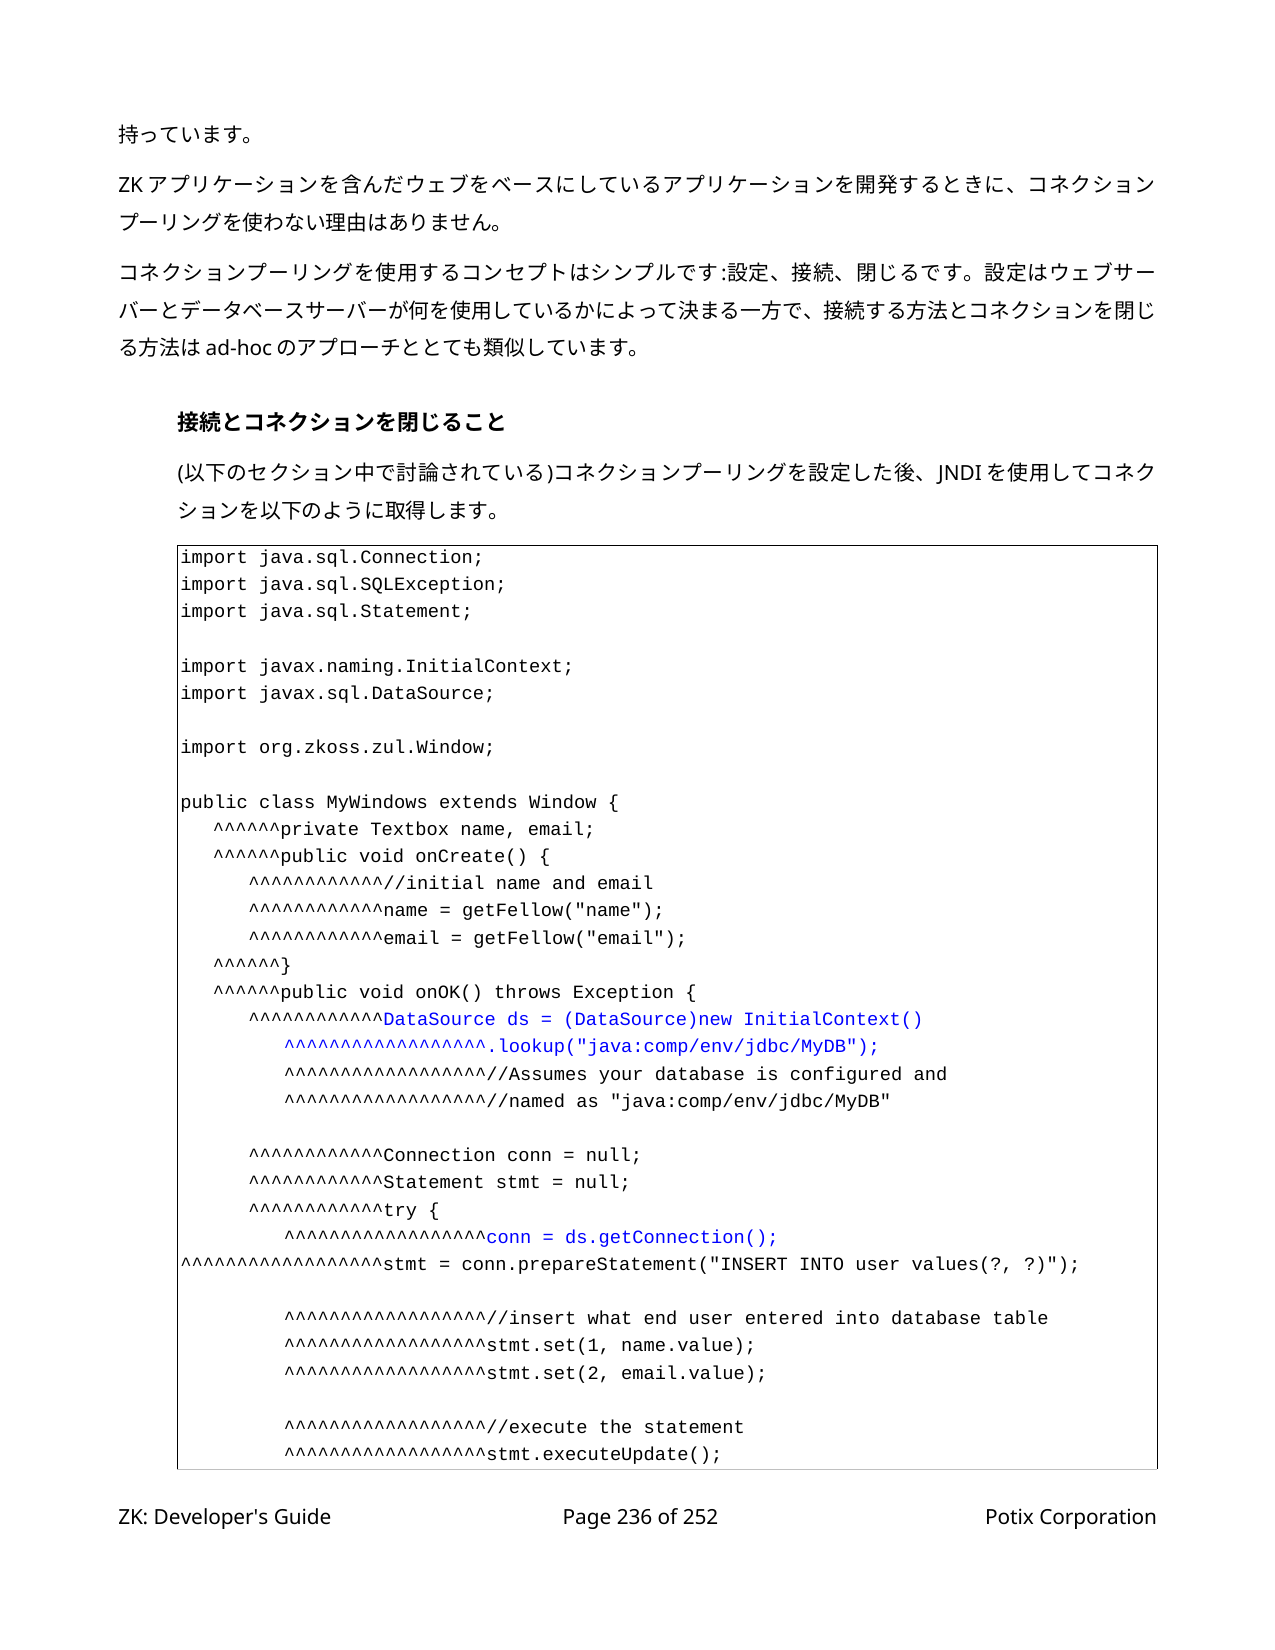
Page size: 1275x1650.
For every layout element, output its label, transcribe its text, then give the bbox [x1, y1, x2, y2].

text ^^^^^^^^^^^^^^^^^^stmt.set(1, name.value); [178, 1333, 1157, 1358]
text ^^^^^^^^^^^^//initial name and email [178, 871, 1157, 895]
text import java.sql.Connection; [178, 546, 1157, 569]
text ^^^^^^^^^^^^^^^^^^stmt.executeUpdate(); [178, 1442, 1157, 1469]
text import javax.sql.DataSource; [178, 681, 1157, 705]
text import javax.naming.InitialContext; [178, 654, 1157, 678]
text import java.sql.SQLException; [178, 572, 1157, 596]
text (以下のセクション中で討論されている)コネクションプーリングを設定した後、JNDIを使用してコネクションを以下のように取得します。 [177, 457, 1157, 524]
text ^^^^^^^^^^^^^^^^^^//named as "java:comp/env/jdbc/MyDB" [178, 1089, 1157, 1113]
text コネクションプーリングを使用するコンセプトはシンプルです:設定、接続、閉じるです。設定はウェブサーバーとデータベースサーバーが何を使用しているかによって決まる一方で、接続する方法とコネクションを閉じる方法はad-hocのアプローチととても類似しています。 [118, 257, 1157, 362]
text ^^^^^^^^^^^^^^^^^^stmt = conn.prepareStatement("INSERT INTO user values(?, ?)"); [178, 1252, 1157, 1276]
text ^^^^^^^^^^^^^^^^^^conn = ds.getConnection(); [178, 1224, 1157, 1249]
text import java.sql.Statement; [178, 599, 1157, 623]
text ^^^^^^^^^^^^^^^^^^//execute the statement [178, 1415, 1157, 1439]
text ^^^^^^^^^^^^Statement stmt = null; [178, 1170, 1157, 1194]
text ^^^^^^^^^^^^^^^^^^//insert what end user entered into database table [178, 1306, 1157, 1330]
text ^^^^^^^^^^^^name = getFellow("name"); [178, 898, 1157, 923]
text import org.zkoss.zul.Window; [178, 735, 1157, 759]
text ZKアプリケーションを含んだウェブをベースにしているアプリケーションを開発するときに、コネクションプーリングを使わない理由はありません。 [118, 169, 1157, 236]
text ^^^^^^public void onOK() throws Exception { [178, 980, 1157, 1004]
text public class MyWindows extends Window { [178, 789, 1157, 814]
text ^^^^^^^^^^^^try { [178, 1197, 1157, 1222]
text ^^^^^^^^^^^^email = getFellow("email"); [178, 926, 1157, 950]
text 持っています。 [118, 118, 1157, 148]
text ^^^^^^public void onCreate() { [178, 844, 1157, 868]
text ^^^^^^private Textbox name, email; [178, 817, 1157, 841]
text ^^^^^^} [178, 953, 1157, 977]
text ^^^^^^^^^^^^^^^^^^.lookup("java:comp/env/jdbc/MyDB"); [178, 1034, 1157, 1058]
text ^^^^^^^^^^^^Connection conn = null; [178, 1143, 1157, 1167]
text ^^^^^^^^^^^^^^^^^^stmt.set(2, email.value); [178, 1361, 1157, 1385]
subtitle 接続とコネクションを閉じること [177, 404, 1157, 436]
text ^^^^^^^^^^^^^^^^^^//Assumes your database is configured and [178, 1061, 1157, 1086]
text ^^^^^^^^^^^^DataSource ds = (DataSource)new InitialContext() [178, 1007, 1157, 1031]
